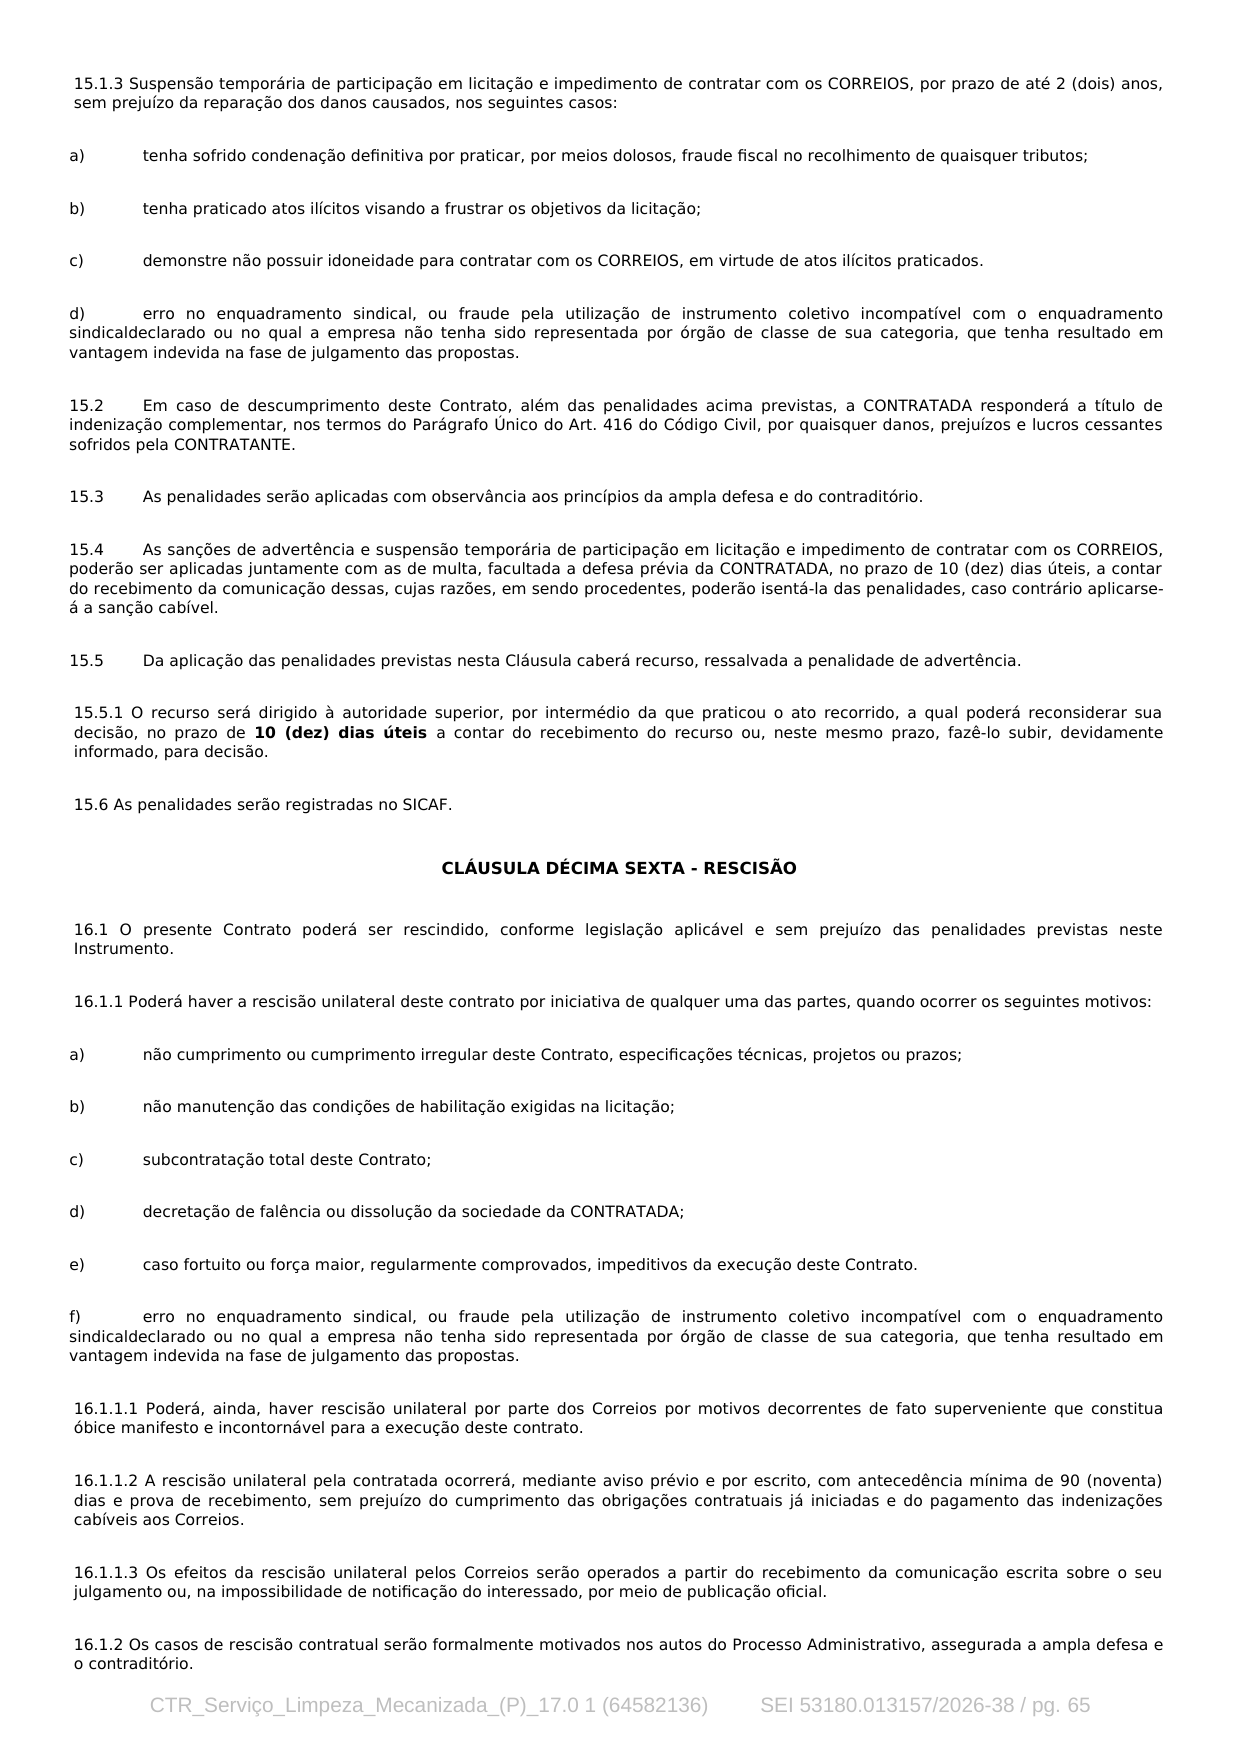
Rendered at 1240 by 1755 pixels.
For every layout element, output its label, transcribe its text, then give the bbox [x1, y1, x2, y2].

list Da aplicação das penalidades previstas nesta Cláusula caberá recurso, ressalvada a penalidade de advertência. [69, 652, 1165, 670]
list não manutenção das condições de habilitação exigidas na licitação; [69, 1098, 1165, 1116]
text 16.1.1 Poderá haver a rescisão unilateral deste contrato por iniciativa de qualquer uma das partes, quando ocorrer os seguintes motivos: [74, 993, 1165, 1011]
list erro no enquadramento sindical, ou fraude pela utilização de instrumento coletivo incompatível com o enquadramento sindicaldeclarado ou no qual a empresa não tenha sido representada por órgão de classe de sua categoria, que tenha resultado em vantagem indevida na fase de julgamento das propostas. [69, 305, 1165, 362]
list As sanções de advertência e suspensão temporária de participação em licitação e impedimento de contratar com os CORREIOS, poderão ser aplicadas juntamente com as de multa, facultada a defesa prévia da CONTRATADA, no prazo de 10 (dez) dias úteis, a contar do recebimento da comunicação dessas, cujas razões, em sendo procedentes, poderão isentá-la das penalidades, caso contrário aplicarse-á a sanção cabível. [69, 541, 1165, 617]
list demonstre não possuir idoneidade para contratar com os CORREIOS, em virtude de atos ilícitos praticados. [69, 252, 1165, 271]
text 16.1.1.3 Os efeitos da rescisão unilateral pelos Correios serão operados a partir do recebimento da comunicação escrita sobre o seu julgamento ou, na impossibilidade de notificação do interessado, por meio de publicação oficial. [74, 1564, 1165, 1601]
list caso fortuito ou força maior, regularmente comprovados, impeditivos da execução deste Contrato. [69, 1256, 1165, 1274]
list subcontratação total deste Contrato; [69, 1151, 1165, 1169]
list Em caso de descumprimento deste Contrato, além das penalidades acima previstas, a CONTRATADA responderá a título de indenização complementar, nos termos do Parágrafo Único do Art. 416 do Código Civil, por quaisquer danos, prejuízos e lucros cessantes sofridos pela CONTRATANTE. [69, 396, 1165, 454]
text 16.1.1.1 Poderá, ainda, haver rescisão unilateral por parte dos Correios por motivos decorrentes de fato superveniente que constitua óbice manifesto e incontornável para a execução deste contrato. [74, 1400, 1165, 1438]
list decretação de falência ou dissolução da sociedade da CONTRATADA; [69, 1203, 1165, 1221]
text 16.1 O presente Contrato poderá ser rescindido, conforme legislação aplicável e sem prejuízo das penalidades previstas neste Instrumento. [74, 921, 1165, 958]
text 16.1.1.2 A rescisão unilateral pela contratada ocorrerá, mediante aviso prévio e por escrito, com antecedência mínima de 90 (noventa) dias e prova de recebimento, sem prejuízo do cumprimento das obrigações contratuais já iniciadas e do pagamento das indenizações cabíveis aos Correios. [74, 1472, 1165, 1529]
text 16.1.2 Os casos de rescisão contratual serão formalmente motivados nos autos do Processo Administrativo, assegurada a ampla defesa e o contraditório. [74, 1636, 1165, 1673]
list não cumprimento ou cumprimento irregular deste Contrato, especificações técnicas, projetos ou prazos; [69, 1045, 1165, 1064]
text 15.6 As penalidades serão registradas no SICAF. [74, 796, 1165, 814]
list As penalidades serão aplicadas com observância aos princípios da ampla defesa e do contraditório. [69, 488, 1165, 506]
list tenha sofrido condenação definitiva por praticar, por meios dolosos, fraude fiscal no recolhimento de quaisquer tributos; [69, 147, 1165, 165]
text 15.1.3 Suspensão temporária de participação em licitação e impedimento de contratar com os CORREIOS, por prazo de até 2 (dois) anos, sem prejuízo da reparação dos danos causados, nos seguintes casos: [74, 75, 1165, 113]
list erro no enquadramento sindical, ou fraude pela utilização de instrumento coletivo incompatível com o enquadramento sindicaldeclarado ou no qual a empresa não tenha sido representada por órgão de classe de sua categoria, que tenha resultado em vantagem indevida na fase de julgamento das propostas. [69, 1308, 1165, 1366]
subtitle CLÁUSULA DÉCIMA SEXTA - RESCISÃO [69, 859, 1169, 878]
list tenha praticado atos ilícitos visando a frustrar os objetivos da licitação; [69, 200, 1165, 218]
text 15.5.1 O recurso será dirigido à autoridade superior, por intermédio da que praticou o ato recorrido, a qual poderá reconsiderar sua decisão, no prazo de 10 (dez) dias úteis a contar do recebimento do recurso ou, neste mesmo prazo, fazê-lo subir, devidamente informado, para decisão. [74, 704, 1165, 761]
